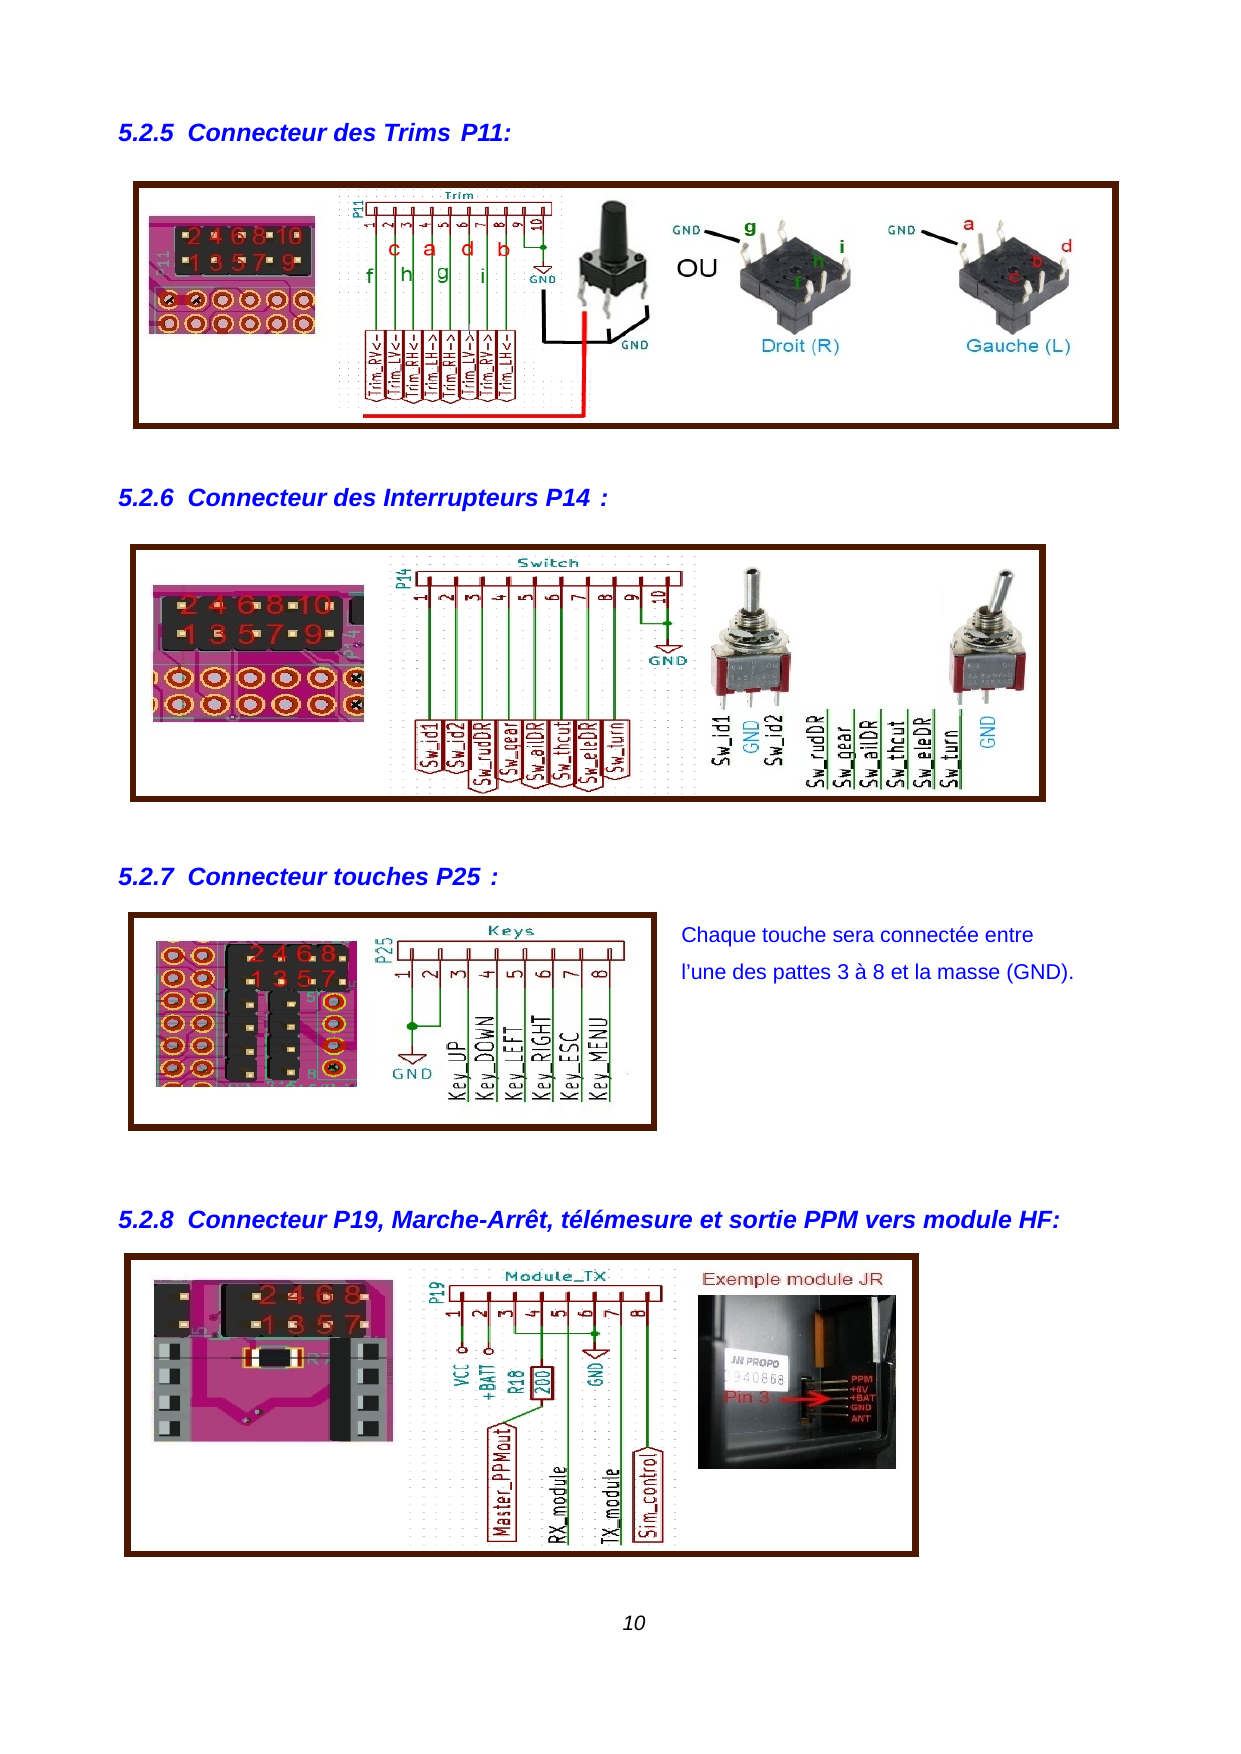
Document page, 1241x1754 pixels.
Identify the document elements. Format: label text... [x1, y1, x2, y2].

subtitle 5.2.5 Connecteur des Trims P11: [118, 118, 1122, 147]
subtitle 5.2.6 Connecteur des Interrupteurs P14 : [118, 483, 1122, 512]
subtitle 5.2.8 Connecteur P19, Marche-Arrêt, télémesure et sortie PPM vers module HF: [118, 1206, 1122, 1234]
subtitle 5.2.7 Connecteur touches P25 : [118, 862, 1122, 891]
picture [139, 188, 1112, 423]
picture [140, 552, 1035, 794]
text l’une des pattes 3 à 8 et la masse (GND). [657, 959, 1122, 984]
text Chaque touche sera connectée entre [657, 922, 1122, 947]
picture [131, 1260, 912, 1551]
